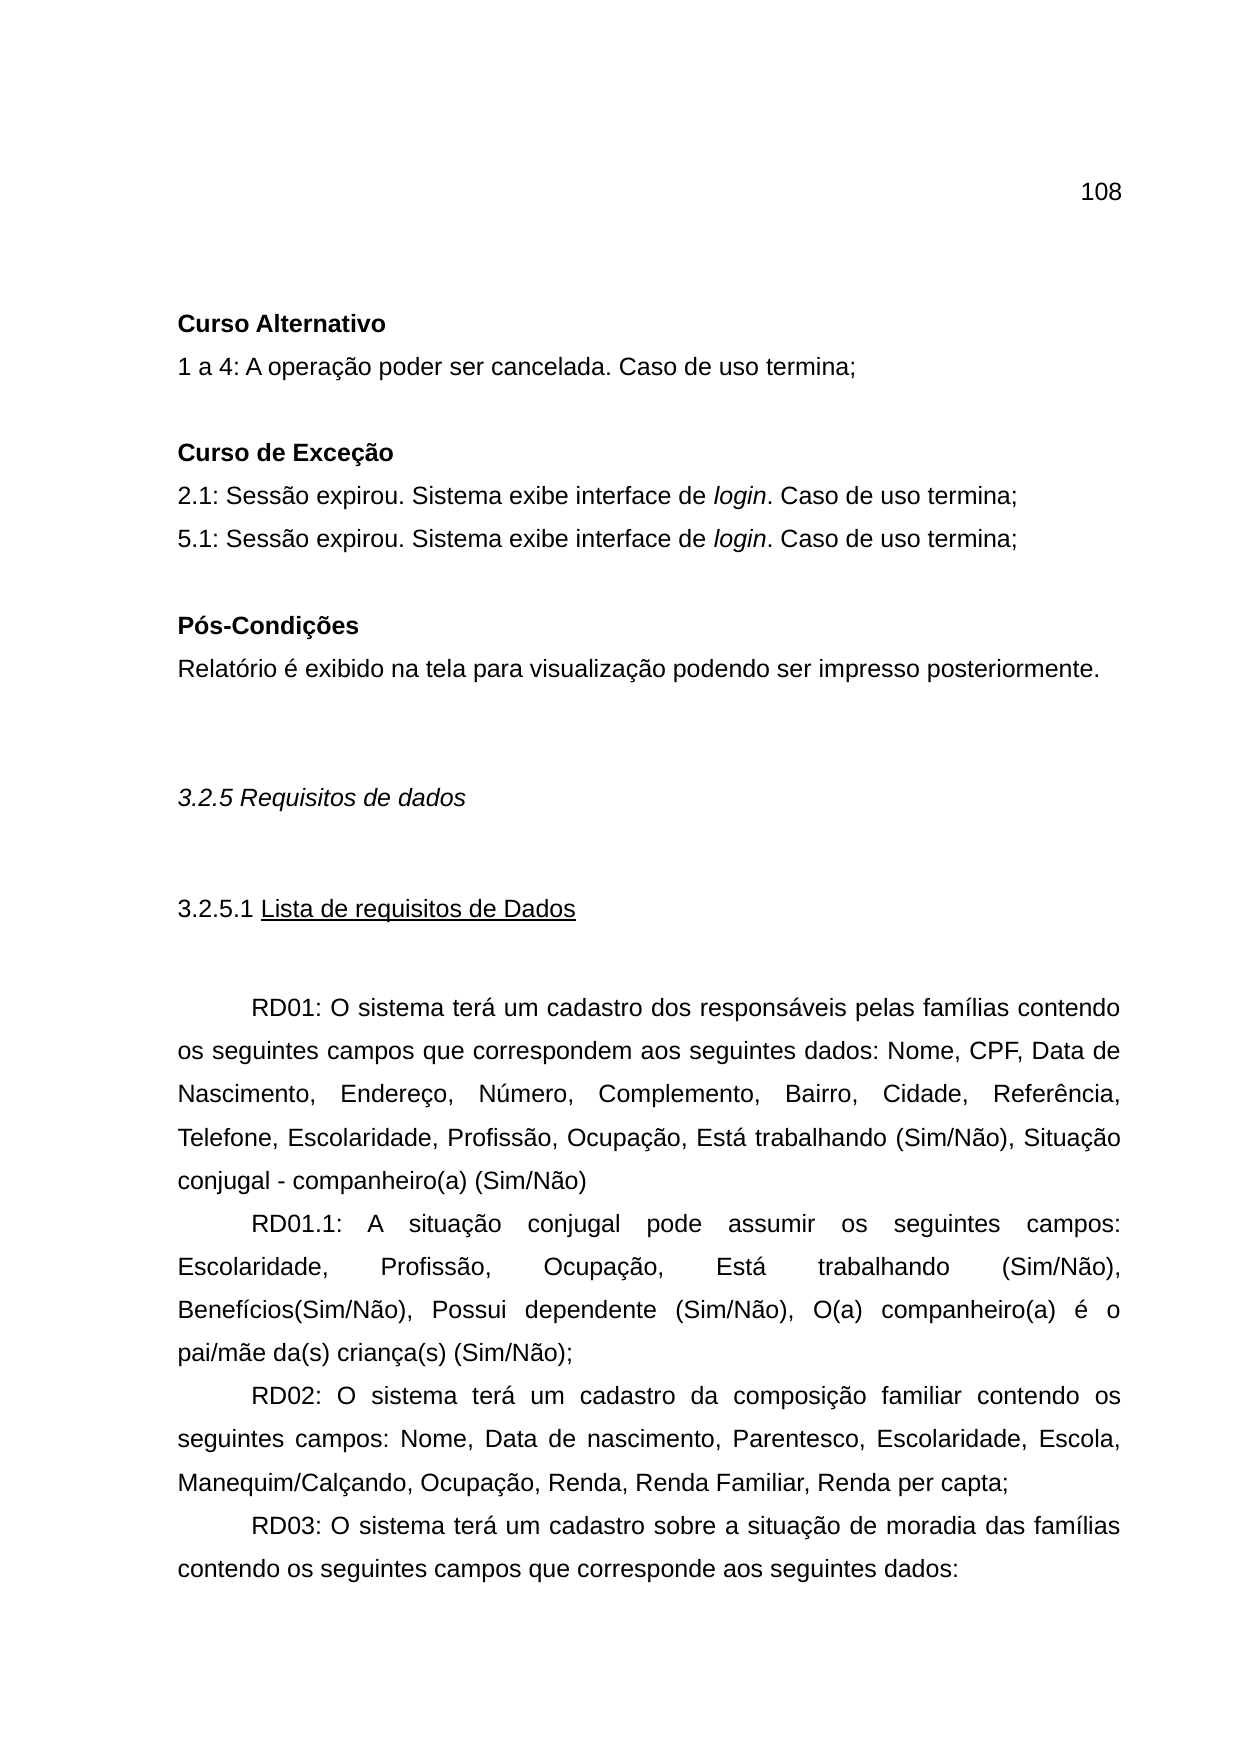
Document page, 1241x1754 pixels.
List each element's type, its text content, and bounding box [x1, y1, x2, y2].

text 3.2.5 Requisitos de dados [177, 783, 1122, 812]
text RD02: O sistema terá um cadastro da composição familiar contendo os seguintes campos: Nome, Data de nascimento, Parentesco, Escolaridade, Escola, Manequim/Calçando, Ocupação, Renda, Renda Familiar, Renda per capta; [177, 1381, 1122, 1496]
text 5.1: Sessão expirou. Sistema exibe interface de login. Caso de uso termina; [177, 524, 1122, 553]
text 2.1: Sessão expirou. Sistema exibe interface de login. Caso de uso termina; [177, 481, 1122, 510]
text Curso Alternativo [177, 309, 1122, 338]
text RD01: O sistema terá um cadastro dos responsáveis pelas famílias contendo os seguintes campos que correspondem aos seguintes dados: Nome, CPF, Data de Nascimento, Endereço, Número, Complemento, Bairro, Cidade, Referência, Telefone, Escolaridade, Profissão, Ocupação, Está trabalhando (Sim/Não), Situação conjugal - companheiro(a) (Sim/Não) [177, 993, 1122, 1194]
subtitle 3.2.5.1 Lista de requisitos de Dados [177, 894, 1122, 923]
text Relatório é exibido na tela para visualização podendo ser impresso posteriormente. [177, 654, 1122, 683]
text Pós-Condições [177, 611, 1122, 639]
text RD03: O sistema terá um cadastro sobre a situação de moradia das famílias contendo os seguintes campos que corresponde aos seguintes dados: [177, 1511, 1122, 1583]
text RD01.1: A situação conjugal pode assumir os seguintes campos: Escolaridade, Profissão, Ocupação, Está trabalhando (Sim/Não), Benefícios(Sim/Não), Possui dependente (Sim/Não), O(a) companheiro(a) é o pai/mãe da(s) criança(s) (Sim/Não); [177, 1209, 1122, 1367]
text 1 a 4: A operação poder ser cancelada. Caso de uso termina; [177, 352, 1122, 381]
text Curso de Exceção [177, 438, 1122, 467]
